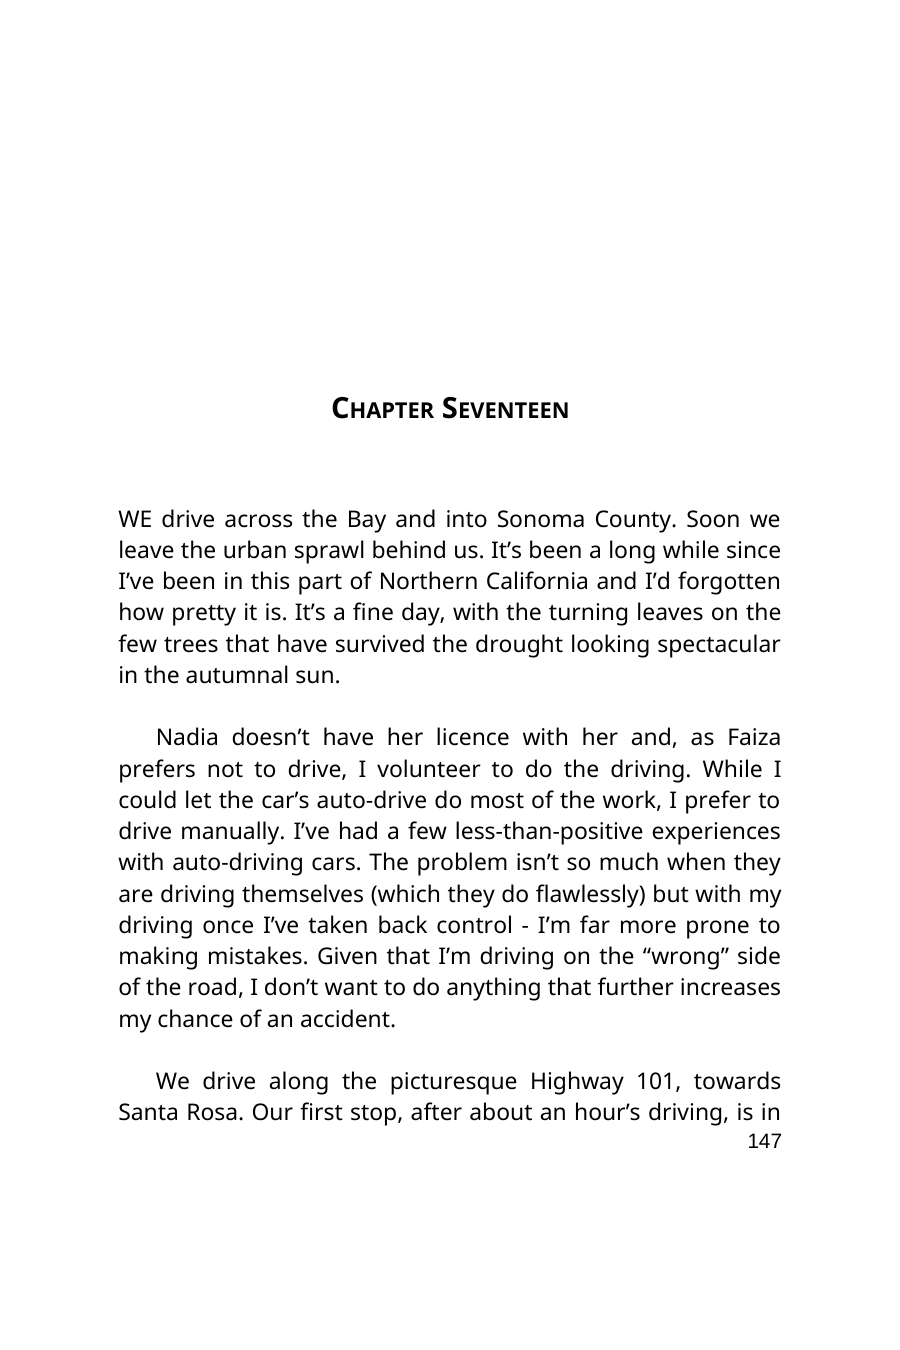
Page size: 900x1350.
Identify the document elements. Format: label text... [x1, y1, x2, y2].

text WE drive across the Bay and into Sonoma County. Soon we leave the urban sprawl behind us. It’s been a long while since I’ve been in this part of Northern California and I’d forgotten how pretty it is. It’s a fine day, with the turning leaves on the few trees that have survived the drought looking spectacular in the autumnal sun. [118, 502, 782, 690]
text Nadia doesn’t have her licence with her and, as Faiza prefers not to drive, I volunteer to do the driving. While I could let the car’s auto-drive do most of the work, I prefer to drive manually. I’ve had a few less-than-positive experiences with auto-driving cars. The problem isn’t so much when they are driving themselves (which they do flawlessly) but with my driving once I’ve taken back control - I’m far more prone to making mistakes. Given that I’m driving on the “wrong” side of the road, I don’t want to do anything that further increases my chance of an accident. [118, 721, 782, 1034]
text CHAPTER SEVENTEEN [118, 388, 782, 427]
text We drive along the picturesque Highway 101, towards Santa Rosa. Our first stop, after about an hour’s driving, is in [118, 1065, 782, 1127]
